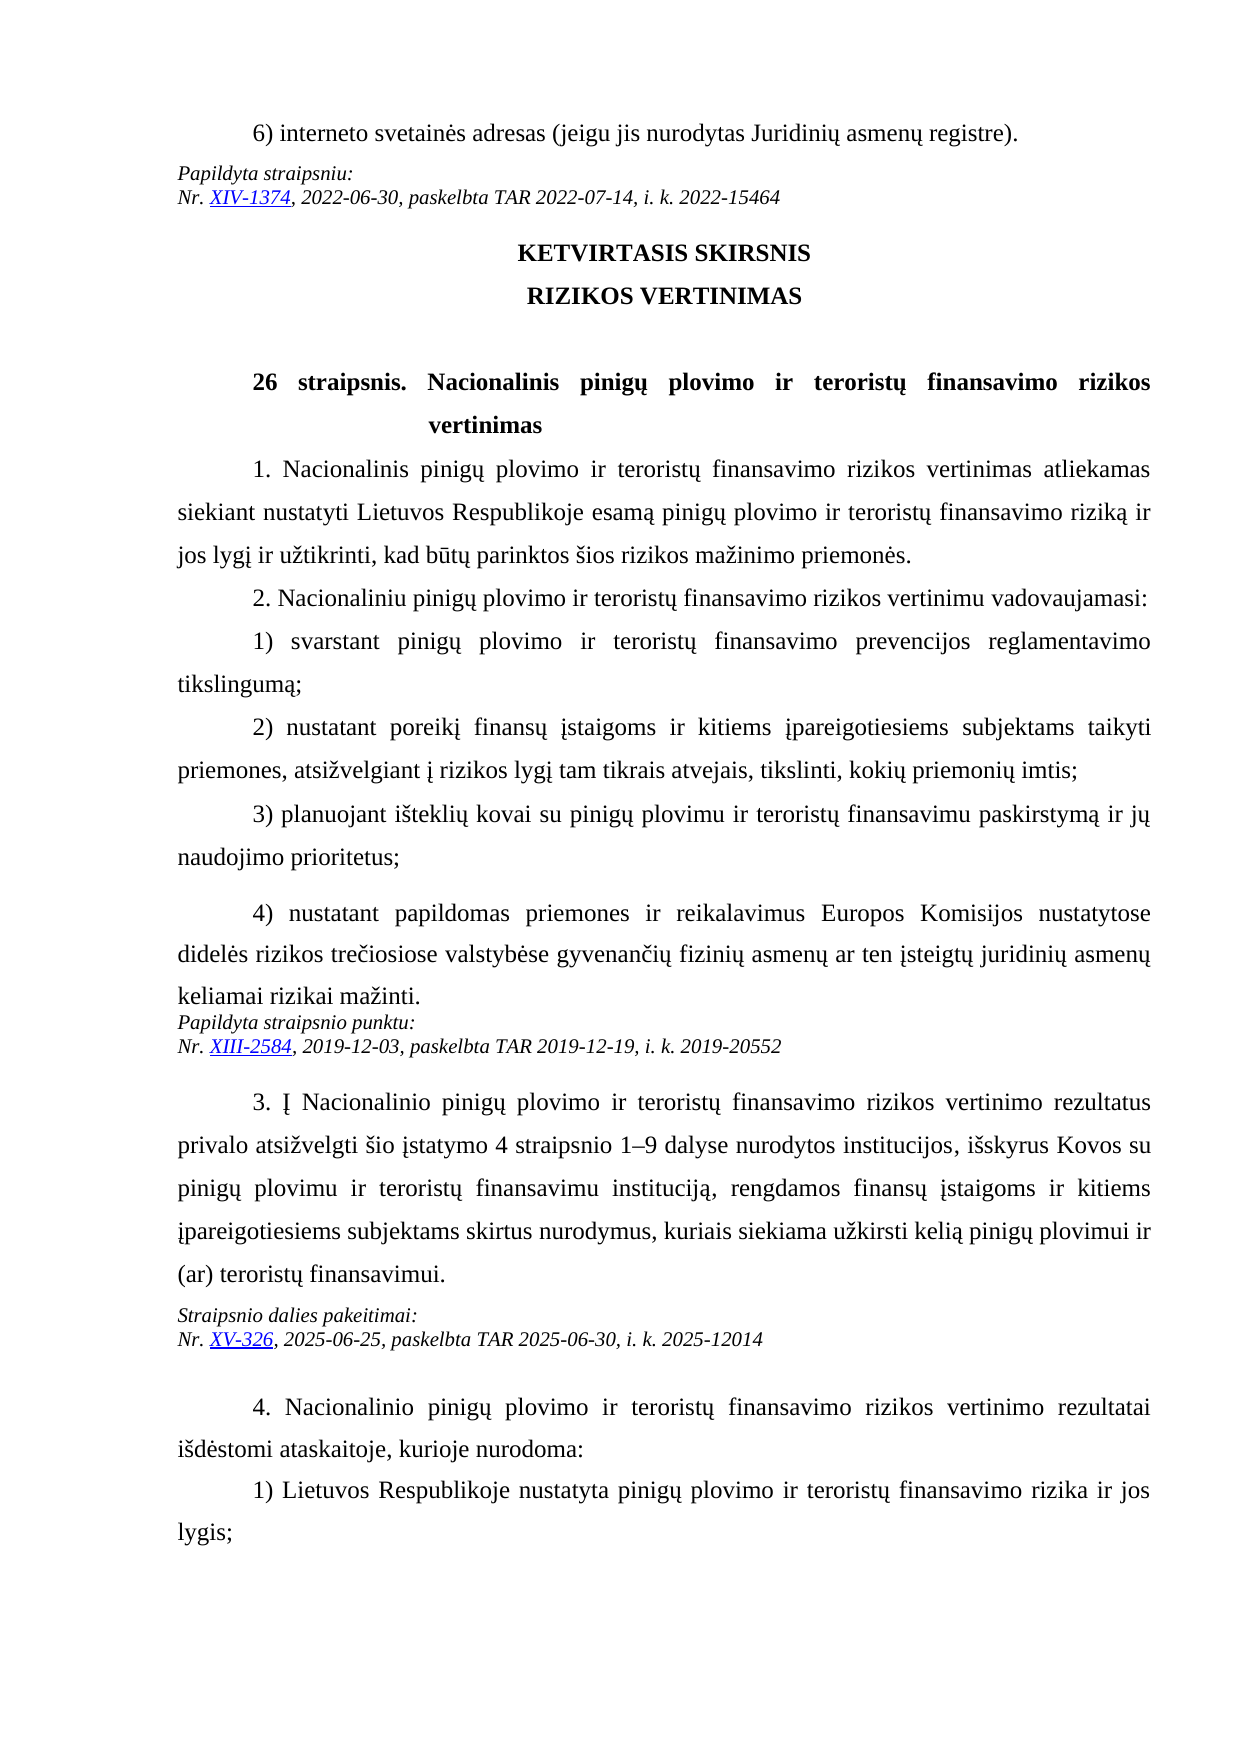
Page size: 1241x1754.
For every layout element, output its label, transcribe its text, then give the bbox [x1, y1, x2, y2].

text Nr. XIII-2584, 2019-12-03, paskelbta TAR 2019-12-19, i. k. 2019-20552 [177, 1034, 1152, 1058]
text Straipsnio dalies pakeitimai: [177, 1302, 1152, 1327]
text 4) nustatant papildomas priemones ir reikalavimus Europos Komisijos nustatytose didelės rizikos trečiosiose valstybėse gyvenančių fizinių asmenų ar ten įsteigtų juridinių asmenų keliamai rizikai mažinti. [177, 885, 1152, 1010]
text 3) planuojant išteklių kovai su pinigų plovimu ir teroristų finansavimu paskirstymą ir jų naudojimo prioritetus; [177, 799, 1152, 871]
text 1. Nacionalinis pinigų plovimo ir teroristų finansavimo rizikos vertinimas atliekamas siekiant nustatyti Lietuvos Respublikoje esamą pinigų plovimo ir teroristų finansavimo riziką ir jos lygį ir užtikrinti, kad būtų parinktos šios rizikos mažinimo priemonės. [177, 454, 1152, 569]
text 2) nustatant poreikį finansų įstaigoms ir kitiems įpareigotiesiems subjektams taikyti priemones, atsižvelgiant į rizikos lygį tam tikrais atvejais, tikslinti, kokių priemonių imtis; [177, 712, 1152, 784]
text 26 straipsnis. Nacionalinis pinigų plovimo ir teroristų finansavimo rizikos vertinimas [252, 367, 1152, 439]
text Papildyta straipsniu: [177, 161, 1152, 185]
text 4. Nacionalinio pinigų plovimo ir teroristų finansavimo rizikos vertinimo rezultatai išdėstomi ataskaitoje, kurioje nurodoma: [177, 1379, 1152, 1463]
text Papildyta straipsnio punktu: [177, 1010, 1152, 1034]
text 3. Į Nacionalinio pinigų plovimo ir teroristų finansavimo rizikos vertinimo rezultatus privalo atsižvelgti šio įstatymo 4 straipsnio 1–9 dalyse nurodytos institucijos, išskyrus Kovos su pinigų plovimu ir teroristų finansavimu instituciją, rengdamos finansų įstaigoms ir kitiems įpareigotiesiems subjektams skirtus nurodymus, kuriais siekiama užkirsti kelią pinigų plovimui ir (ar) teroristų finansavimui. [177, 1087, 1152, 1288]
text 6) interneto svetainės adresas (jeigu jis nurodytas Juridinių asmenų registre). [177, 118, 1152, 147]
text 2. Nacionaliniu pinigų plovimo ir teroristų finansavimo rizikos vertinimu vadovaujamasi: [177, 583, 1152, 612]
text 1) svarstant pinigų plovimo ir teroristų finansavimo prevencijos reglamentavimo tikslingumą; [177, 626, 1152, 698]
text Nr. XIV-1374, 2022-06-30, paskelbta TAR 2022-07-14, i. k. 2022-15464 [177, 185, 1152, 209]
text KETVIRTASIS SKIRSNIS [177, 238, 1152, 267]
text RIZIKOS VERTINIMAS [177, 281, 1152, 310]
text 1) Lietuvos Respublikoje nustatyta pinigų plovimo ir teroristų finansavimo rizika ir jos lygis; [177, 1463, 1152, 1546]
text Nr. XV-326, 2025-06-25, paskelbta TAR 2025-06-30, i. k. 2025-12014 [177, 1327, 1152, 1351]
